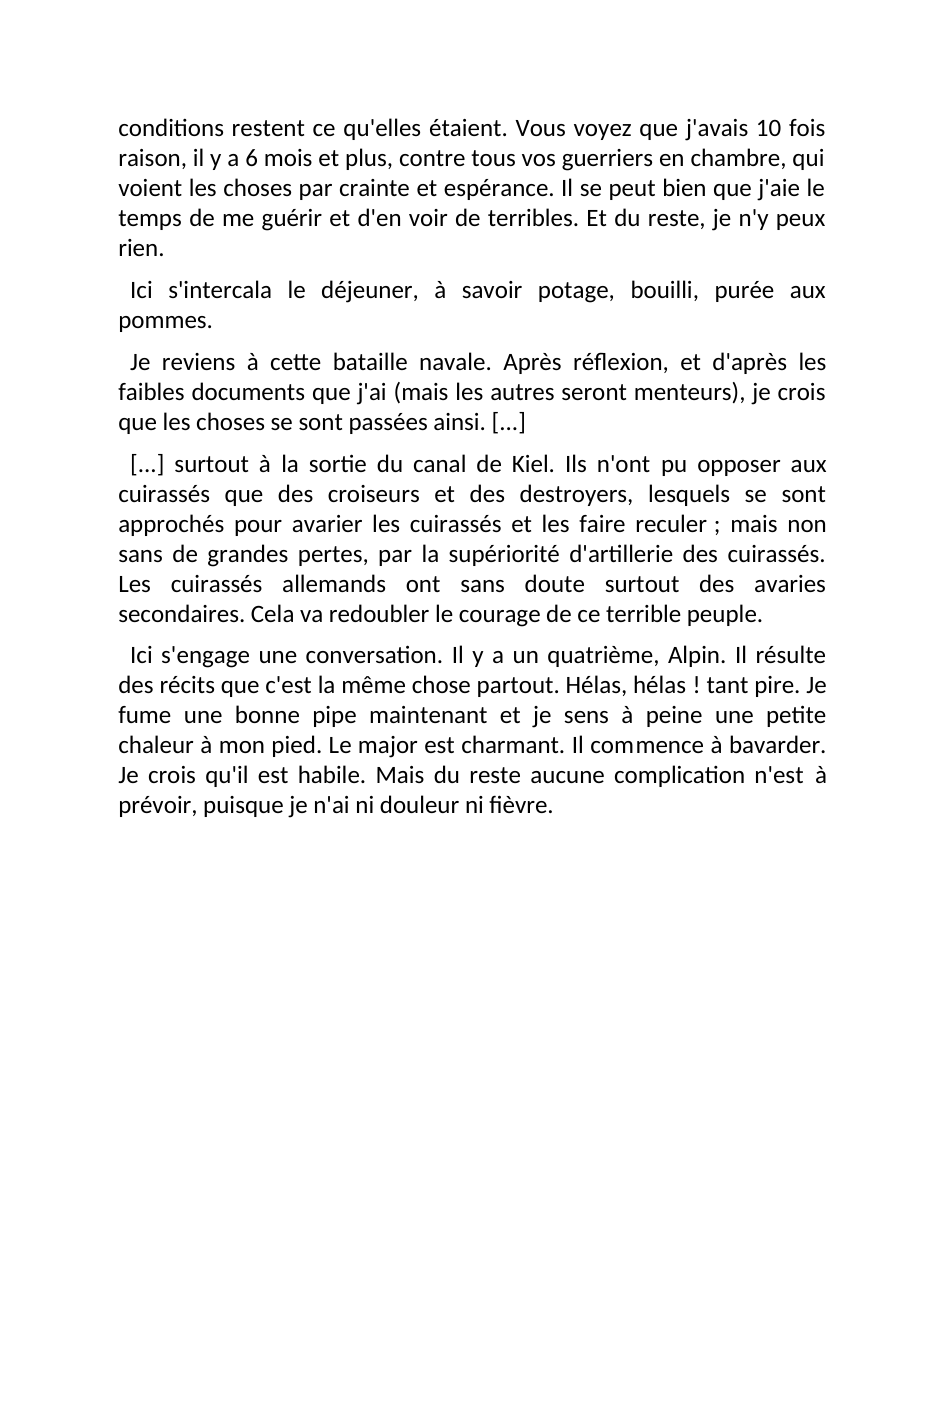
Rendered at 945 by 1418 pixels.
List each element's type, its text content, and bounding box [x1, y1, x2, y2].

text Je reviens à cette bataille navale. Après réflexion, et d'après les faibles documents que j'ai (mais les autres seront menteurs), je crois que les choses se sont passées ainsi. [...] [118, 352, 827, 437]
text Ici s'intercala le déjeuner, à savoir potage, bouilli, purée aux pommes. [118, 280, 827, 335]
text [...] surtout à la sortie du canal de Kiel. Ils n'ont pu opposer aux cuirassés que des croiseurs et des destroyers, lesquels se sont approchés pour avarier les cuirassés et les faire reculer ; mais non sans de grandes pertes, par la supériorité d'artillerie des cuirassés. Les cuirassés allemands ont sans doute surtout des avaries secondaires. Cela va redoubler le courage de ce terrible peuple. [118, 453, 827, 628]
text Ici s'engage une conversation. Il y a un quatrième, Alpin. Il résulte des récits que c'est la même chose partout. Hélas, hélas ! tant pire. Je fume une bonne pipe main­tenant et je sens à peine une petite chaleur à mon pied. Le major est charmant. Il com­mence à bavarder. Je crois qu'il est habile. Mais du reste aucune complication n'est à prévoir, puisque je n'ai ni douleur ni fièvre. [118, 645, 827, 820]
text conditions restent ce qu'elles étaient. Vous voyez que j'avais 10 fois raison, il y a 6 mois et plus, contre tous vos guerriers en chambre, qui voient les choses par crainte et espérance. Il se peut bien que j'aie le temps de me guérir et d'en voir de terribles. Et du reste, je n'y peux rien. [118, 118, 827, 263]
